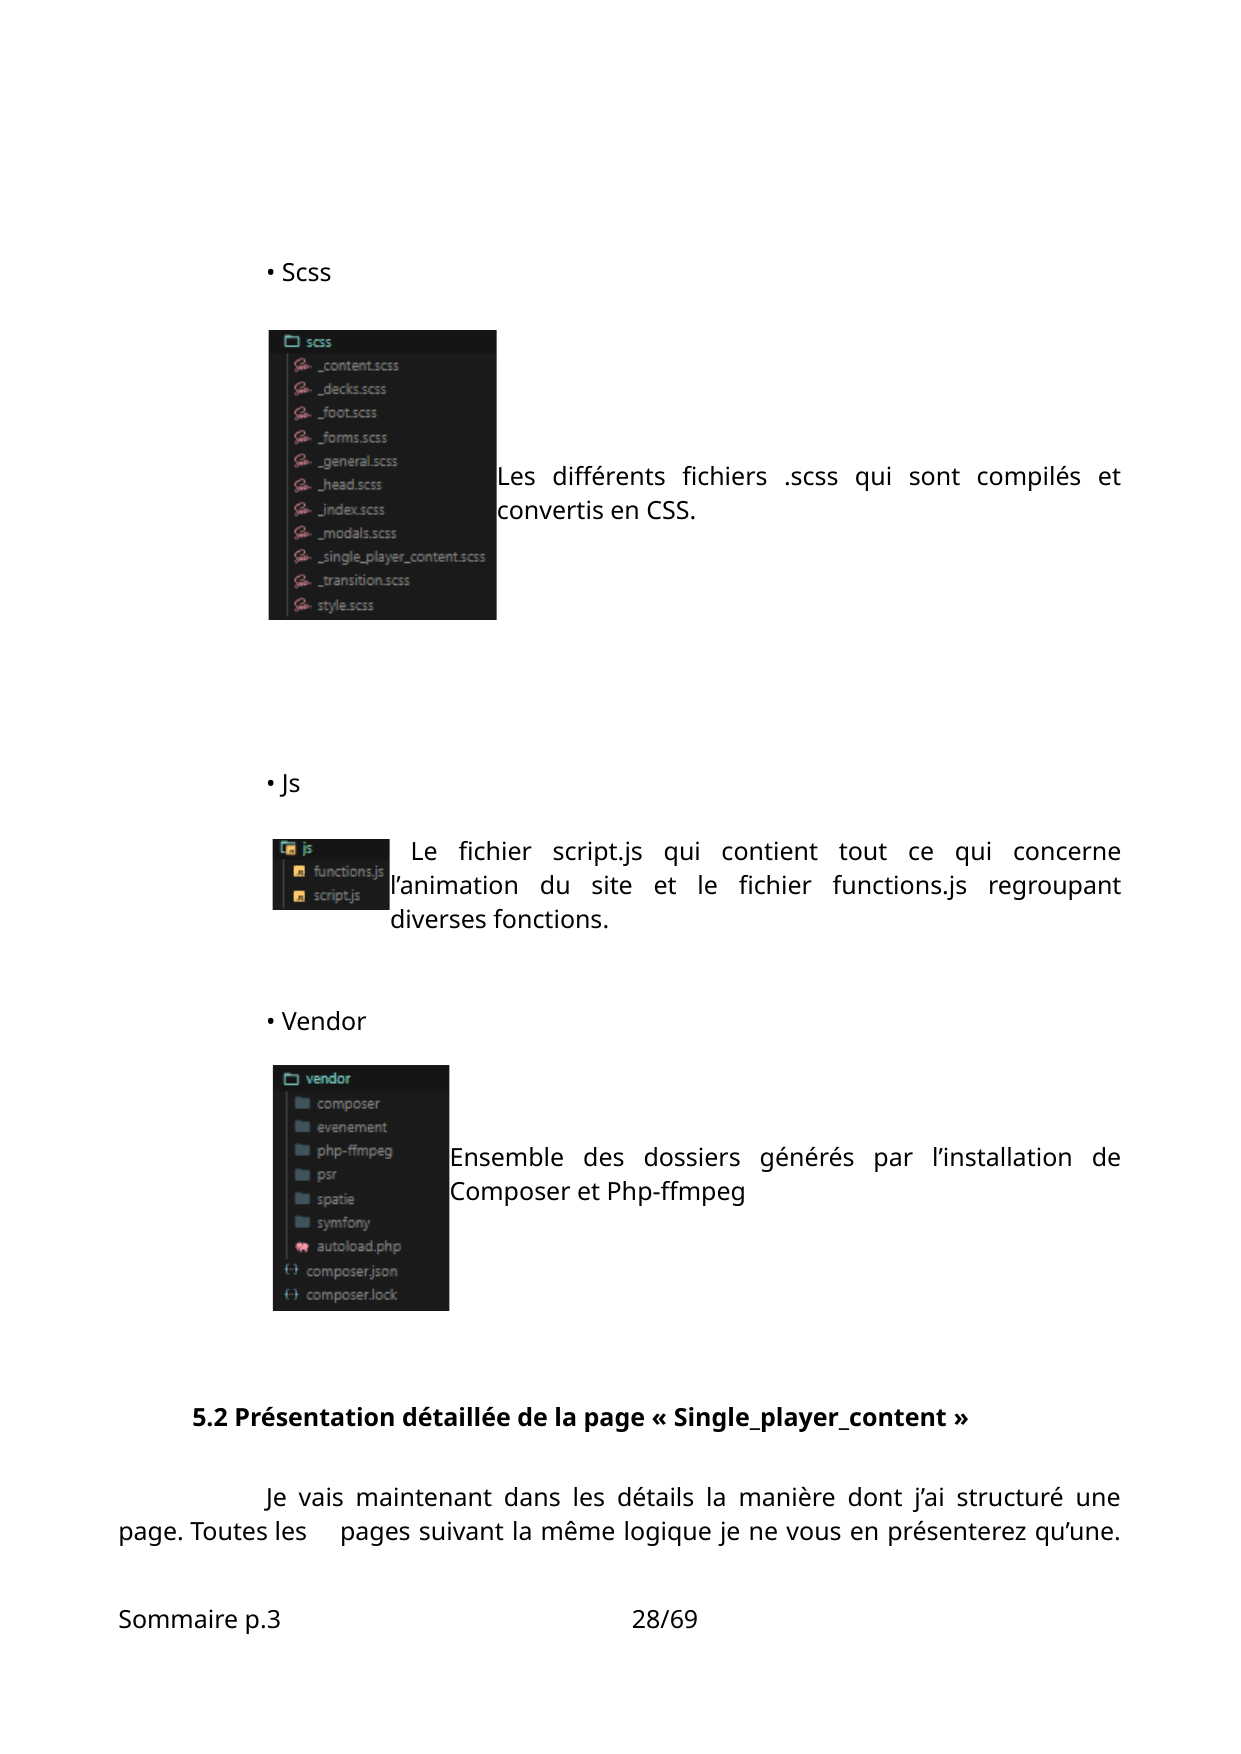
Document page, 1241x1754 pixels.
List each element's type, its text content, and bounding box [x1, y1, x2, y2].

text • Vendor [118, 1004, 1122, 1038]
picture [268, 330, 497, 620]
picture [272, 1065, 450, 1311]
text • Scss [118, 254, 1122, 288]
text Le fichier script.js qui contient tout ce qui concerne l’animation du site et le fichier functions.js regroupant diverses fonctions. [118, 833, 1122, 936]
subtitle 5.2 Présentation détaillée de la page « Single_player_content » [118, 1399, 1122, 1433]
picture [272, 839, 390, 910]
text Ensemble des dossiers générés par l’installation de Composer et Php-ffmpeg [450, 1140, 1122, 1208]
text Les différents fichiers .scss qui sont compilés et convertis en CSS. [497, 459, 1122, 527]
text [118, 459, 268, 527]
text Je vais maintenant dans les détails la manière dont j’ai structuré une page. Toutes les pages suivant la même logique je ne vous en présenterez qu’une. [118, 1480, 1122, 1548]
text • Js [118, 765, 1122, 799]
text [118, 1140, 272, 1208]
